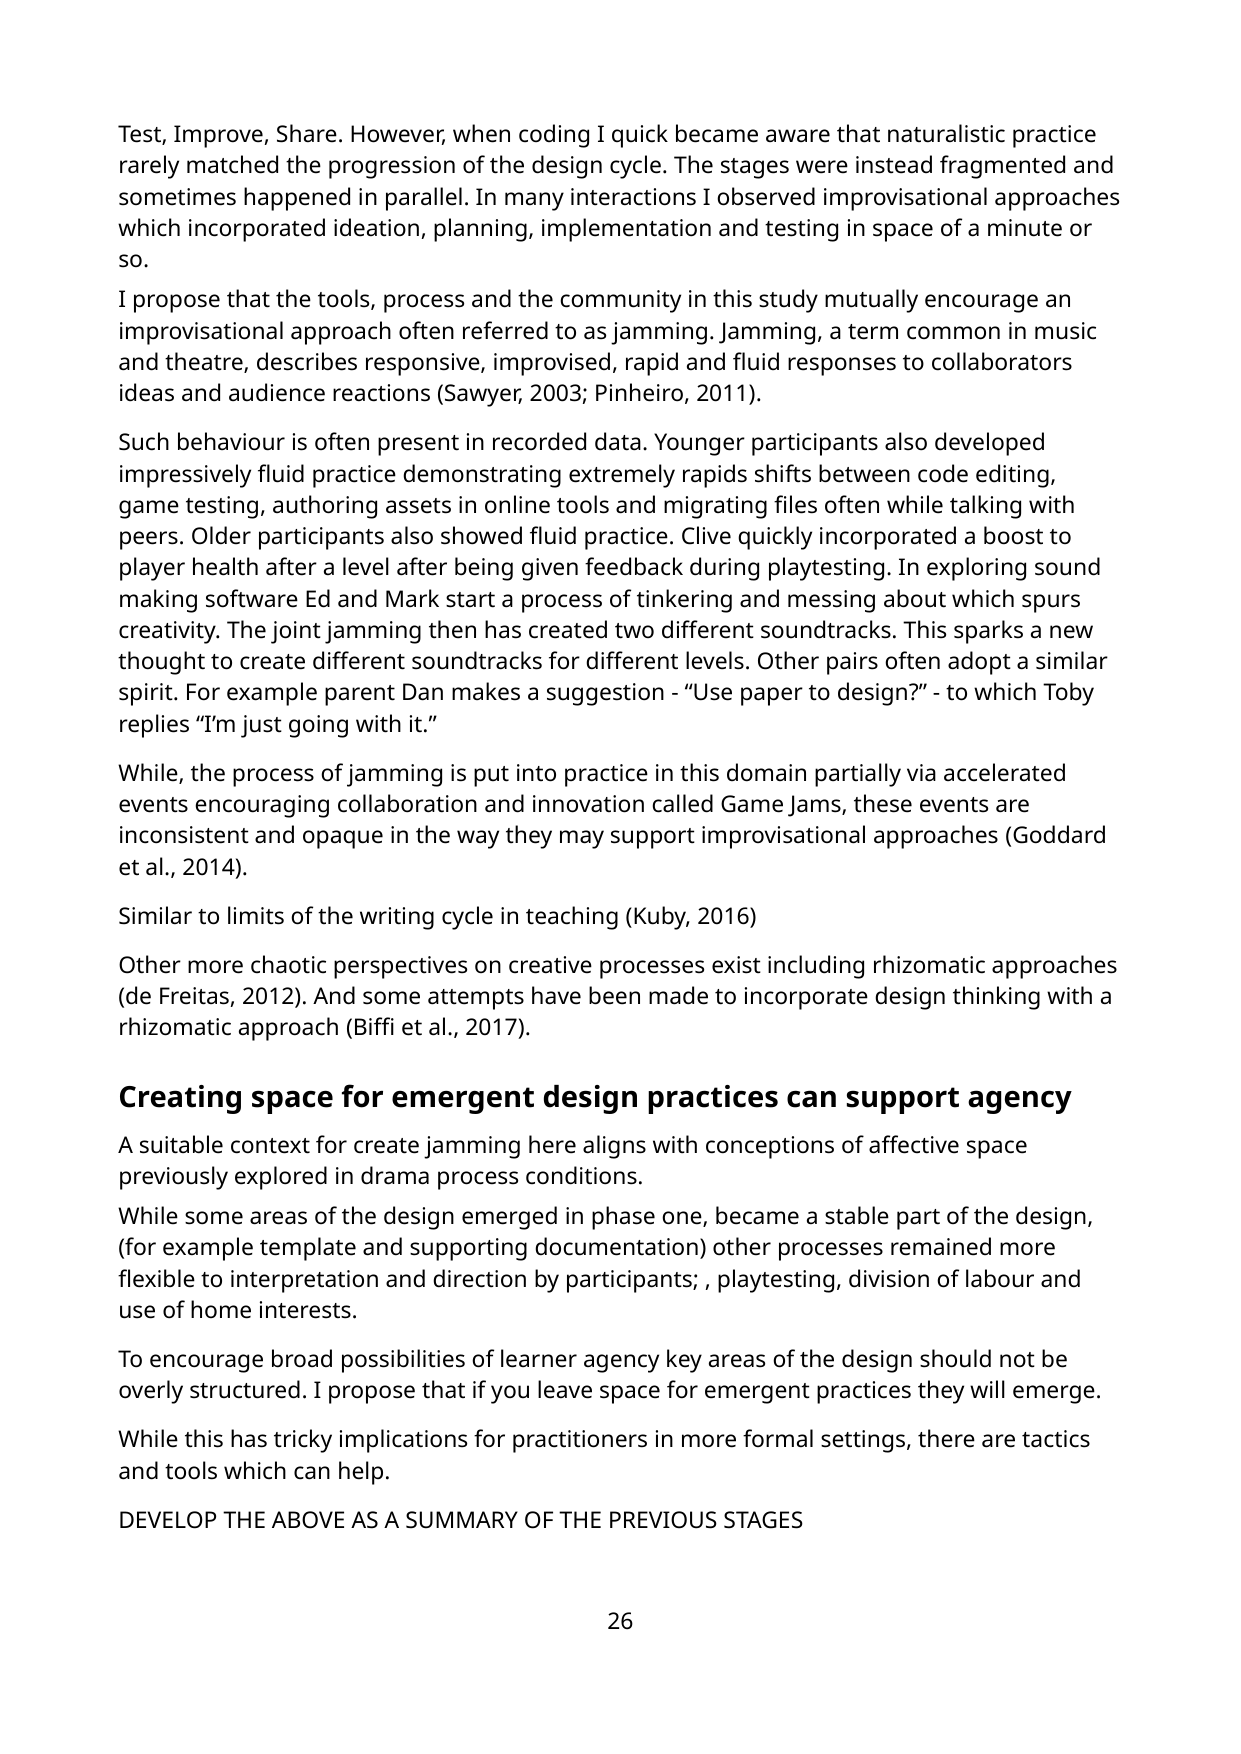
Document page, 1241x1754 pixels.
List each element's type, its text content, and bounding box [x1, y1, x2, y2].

text DEVELOP THE ABOVE AS A SUMMARY OF THE PREVIOUS STAGES [118, 1504, 1122, 1535]
subtitle Creating space for emergent design practices can support agency [118, 1076, 1122, 1116]
text I propose that the tools, process and the community in this study mutually encourage an improvisational approach often referred to as jamming. Jamming, a term common in music and theatre, describes responsive, improvised, rapid and fluid responses to collaborators ideas and audience reactions (Sawyer, 2003; Pinheiro, 2011). [118, 283, 1122, 408]
text Similar to limits of the writing cycle in teaching (Kuby, 2016) [118, 899, 1122, 931]
text While some areas of the design emerged in phase one, became a stable part of the design, (for example template and supporting documentation) other processes remained more flexible to interpretation and direction by participants; , playtesting, division of labour and use of home interests. [118, 1200, 1122, 1325]
text While this has tricky implications for practitioners in more formal settings, there are tactics and tools which can help. [118, 1423, 1122, 1486]
text A suitable context for create jamming here aligns with conceptions of affective space previously explored in drama process conditions. [118, 1129, 1122, 1191]
text Other more chaotic perspectives on creative processes exist including rhizomatic approaches (de Freitas, 2012). And some attempts have been made to incorporate design thinking with a rhizomatic approach (Biffi et al., 2017). [118, 949, 1122, 1042]
text While, the process of jamming is put into practice in this domain partially via accelerated events encouraging collaboration and innovation called Game Jams, these events are inconsistent and opaque in the way they may support improvisational approaches (Goddard et al., 2014). [118, 757, 1122, 882]
text Test, Improve, Share. However, when coding I quick became aware that naturalistic practice rarely matched the progression of the design cycle. The stages were instead fragmented and sometimes happened in parallel. In many interactions I observed improvisational approaches which incorporated ideation, planning, implementation and testing in space of a minute or so. [118, 118, 1122, 274]
text Such behaviour is often present in recorded data. Younger participants also developed impressively fluid practice demonstrating extremely rapids shifts between code editing, game testing, authoring assets in online tools and migrating files often while talking with peers. Older participants also showed fluid practice. Clive quickly incorporated a boost to player health after a level after being given feedback during playtesting. In exploring sound making software Ed and Mark start a process of tinkering and messing about which spurs creativity. The joint jamming then has created two different soundtracks. This sparks a new thought to create different soundtracks for different levels. Other pairs often adopt a similar spirit. For example parent Dan makes a suggestion - “Use paper to design?” - to which Toby replies “I’m just going with it.” [118, 426, 1122, 739]
text To encourage broad possibilities of learner agency key areas of the design should not be overly structured. I propose that if you leave space for emergent practices they will emerge. [118, 1343, 1122, 1406]
